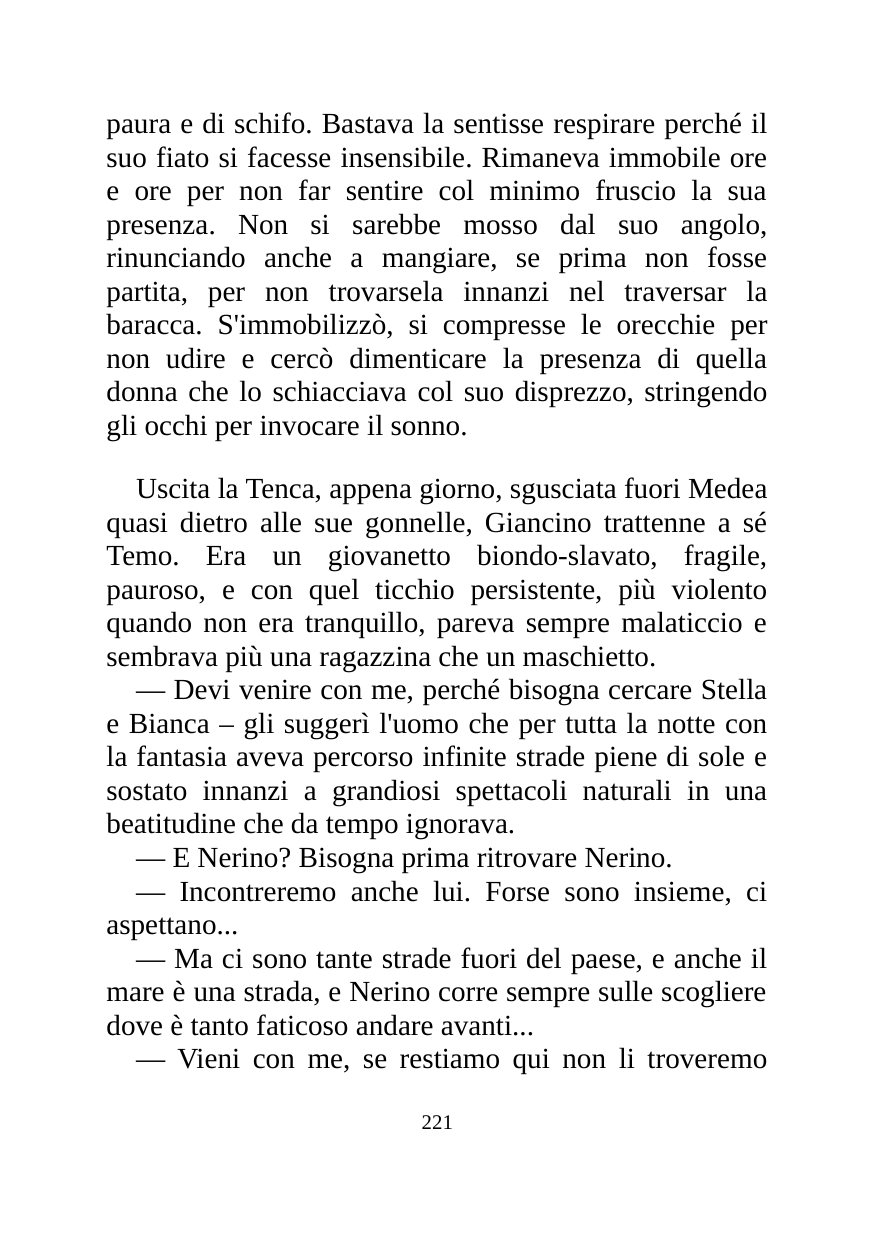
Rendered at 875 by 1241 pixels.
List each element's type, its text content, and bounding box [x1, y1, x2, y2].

text — Vieni con me, se restiamo qui non li troveremo [106, 1041, 768, 1075]
text — Ma ci sono tante strade fuori del paese, e anche il mare è una strada, e Nerino corre sempre sulle scogliere dove è tanto faticoso andare avanti... [106, 941, 768, 1041]
text — Devi venire con me, perché bisogna cercare Stella e Bianca – gli suggerì l'uomo che per tutta la notte con la fantasia aveva percorso infinite strade piene di sole e sostato innanzi a grandiosi spettacoli naturali in una beatitudine che da tempo ignorava. [106, 672, 768, 840]
text — Incontreremo anche lui. Forse sono insieme, ci aspettano... [106, 874, 768, 941]
text paura e di schifo. Bastava la sentisse respirare perché il suo fiato si facesse insensibile. Rimaneva immobile ore e ore per non far sentire col minimo fruscio la sua presenza. Non si sarebbe mosso dal suo angolo, rinunciando anche a mangiare, se prima non fosse partita, per non trovarsela innanzi nel traversar la baracca. S'immobilizzò, si compresse le orecchie per non udire e cercò dimenticare la presenza di quella donna che lo schiacciava col suo disprezzo, stringendo gli occhi per invocare il sonno. [106, 106, 768, 442]
text Uscita la Tenca, appena giorno, sgusciata fuori Medea quasi dietro alle sue gonnelle, Giancino trattenne a sé Temo. Era un giovanetto biondo-slavato, fragile, pauroso, e con quel ticchio persistente, più violento quando non era tranquillo, pareva sempre malaticcio e sembrava più una ragazzina che un maschietto. [106, 471, 768, 672]
text — E Nerino? Bisogna prima ritrovare Nerino. [106, 840, 768, 874]
